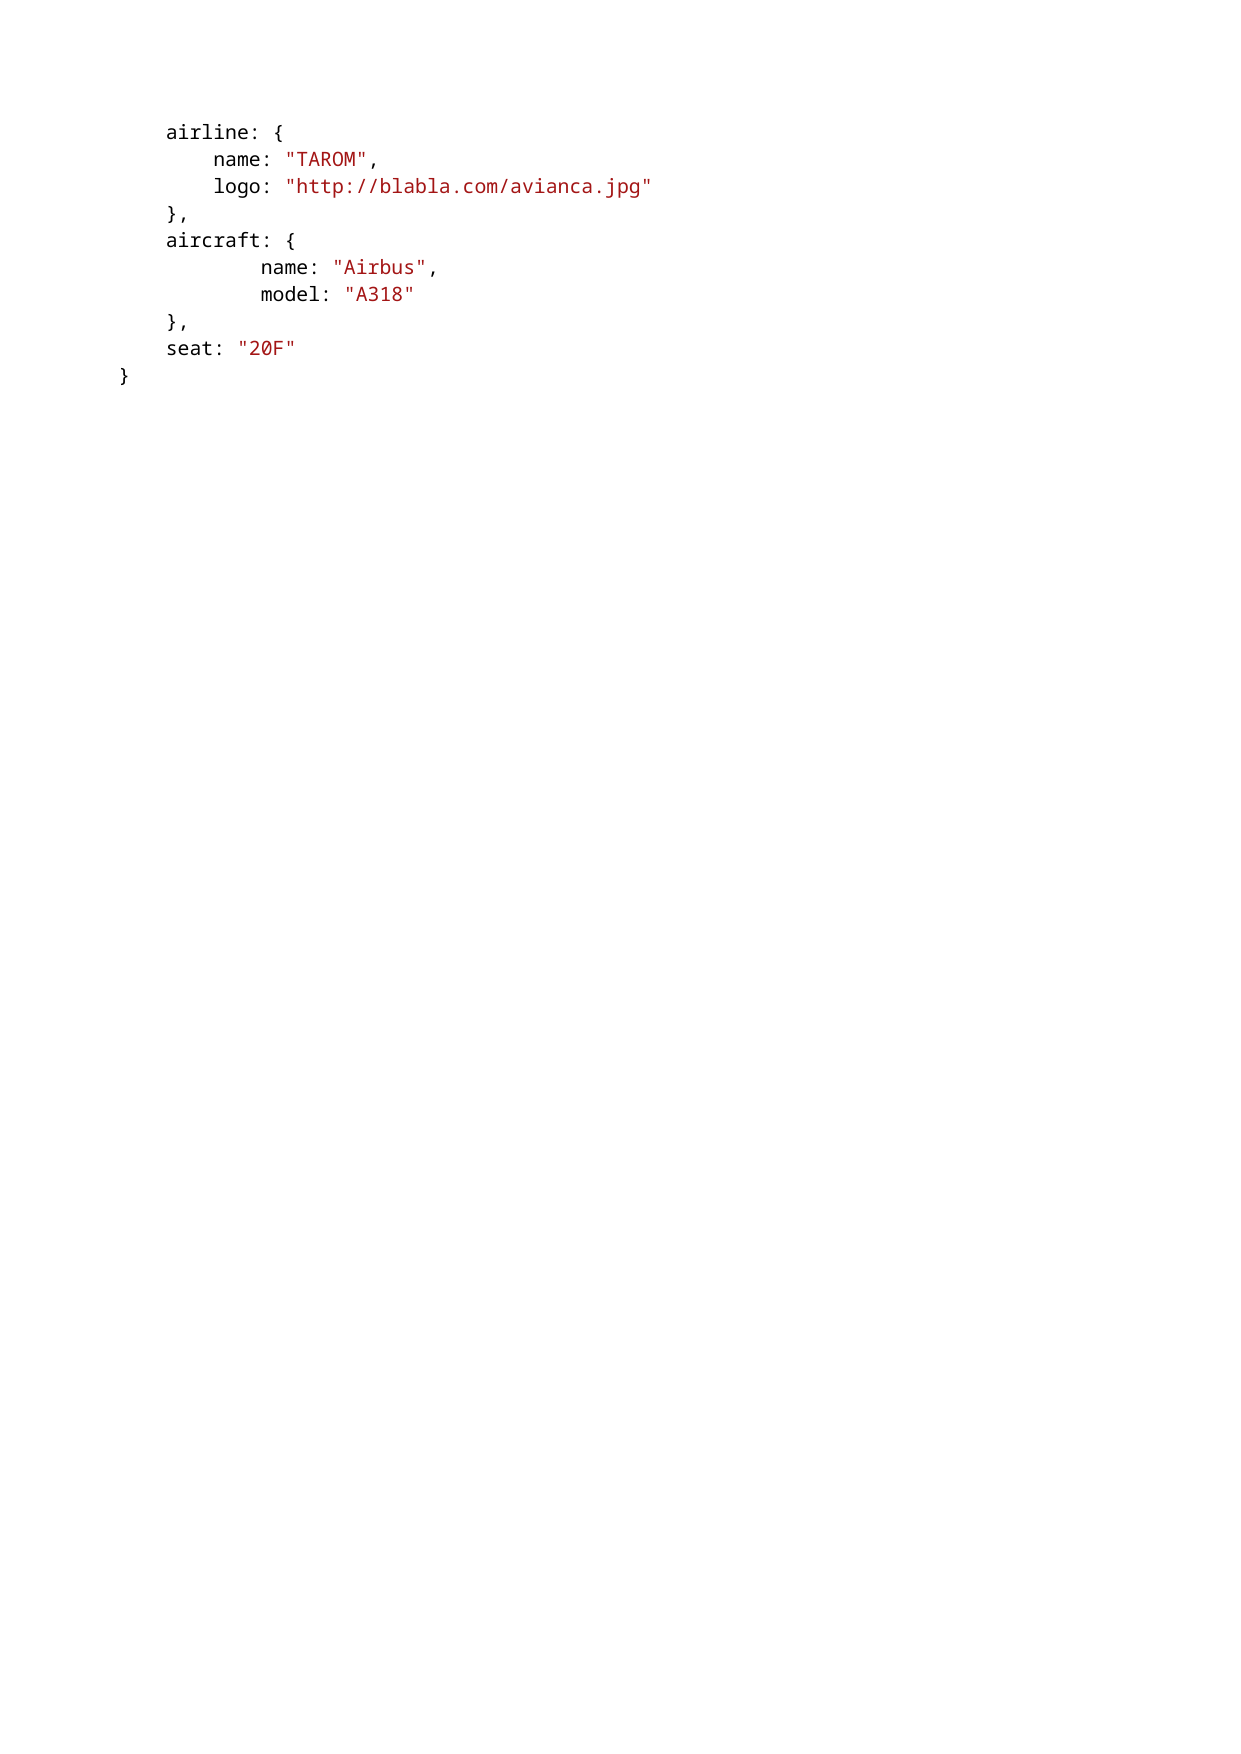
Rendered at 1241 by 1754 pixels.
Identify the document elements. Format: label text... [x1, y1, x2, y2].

text airline: { [118, 118, 1122, 145]
text }, [118, 199, 1122, 226]
text name: "TAROM", [118, 145, 1122, 172]
text aircraft: { [118, 226, 1122, 253]
text name: "Airbus", [118, 253, 1122, 280]
text logo: "http://blabla.com/avianca.jpg" [118, 172, 1122, 199]
text } [118, 361, 1122, 388]
text model: "A318" [118, 280, 1122, 307]
text seat: "20F" [118, 334, 1122, 361]
text }, [118, 307, 1122, 334]
